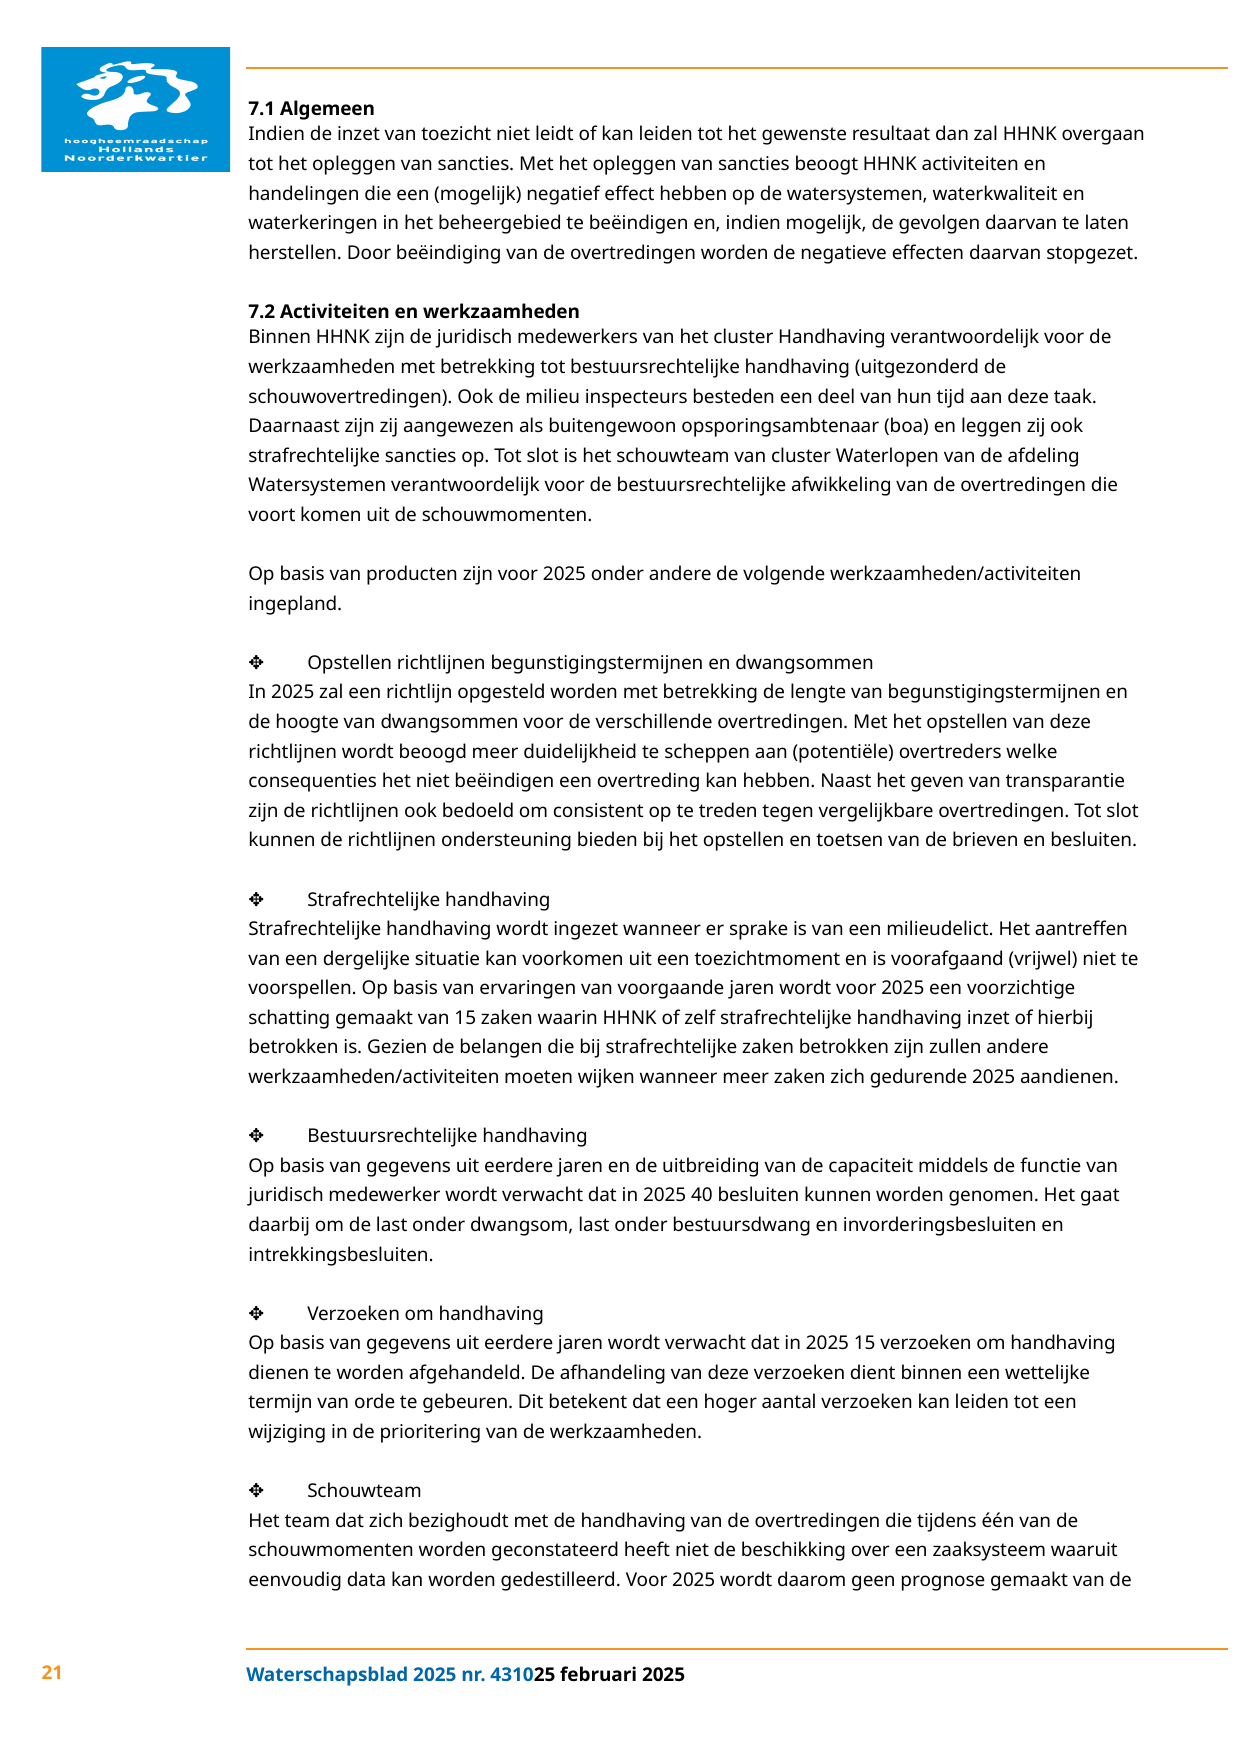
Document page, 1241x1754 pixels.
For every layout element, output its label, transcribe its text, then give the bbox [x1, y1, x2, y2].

text Binnen HHNK zijn de juridisch medewerkers van het cluster Handhaving verantwoordelijk voor de werkzaamheden met betrekking tot bestuursrechtelijke handhaving (uitgezonderd de schouwovertredingen). Ook de milieu inspecteurs besteden een deel van hun tijd aan deze taak. Daarnaast zijn zij aangewezen als buitengewoon opsporingsambtenaar (boa) en leggen zij ook strafrechtelijke sancties op. Tot slot is het schouwteam van cluster Waterlopen van de afdeling Watersystemen verantwoordelijk voor de bestuursrechtelijke afwikkeling van de overtredingen die voort komen uit de schouwmomenten. [248, 324, 1152, 527]
picture [129, 76, 144, 82]
text Indien de inzet van toezicht niet leidt of kan leiden tot het gewenste resultaat dan zal HHNK overgaan tot het opleggen van sancties. Met het opleggen van sancties beoogt HHNK activiteiten en handelingen die een (mogelijk) negatief effect hebben op de watersystemen, waterkwaliteit en waterkeringen in het beheergebied te beëindigen en, indien mogelijk, de gevolgen daarvan te laten herstellen. Door beëindiging van de overtredingen worden de negatieve effecten daarvan stopgezet. [248, 121, 1152, 264]
text Op basis van producten zijn voor 2025 onder andere de volgende werkzaamheden/activiteiten ingepland. [248, 560, 1152, 616]
picture [118, 62, 197, 112]
text In 2025 zal een richtlijn opgesteld worden met betrekking de lengte van begunstigingstermijnen en de hoogte van dwangsommen voor de verschillende overtredingen. Met het opstellen van deze richtlijnen wordt beoogd meer duidelijkheid te scheppen aan (potentiële) overtreders welke consequenties het niet beëindigen een overtreding kan hebben. Naast het geven van transparantie zijn de richtlijnen ook bedoeld om consistent op te treden tegen vergelijkbare overtredingen. Tot slot kunnen de richtlijnen ondersteuning bieden bij het opstellen en toetsen van de brieven en besluiten. [248, 679, 1152, 852]
list Bestuursrechtelijke handhaving [248, 1122, 1152, 1148]
picture [88, 87, 157, 130]
list Verzoeken om handhaving [248, 1300, 1152, 1326]
list Schouwteam [248, 1477, 1152, 1503]
text Op basis van gegevens uit eerdere jaren wordt verwacht dat in 2025 15 verzoeken om handhaving dienen te worden afgehandeld. De afhandeling van deze verzoeken dient binnen een wettelijke termijn van orde te gebeuren. Dit betekent dat een hoger aantal verzoeken kan leiden tot een wijziging in de prioritering van de werkzaamheden. [248, 1329, 1152, 1444]
text 7.2 Activiteiten en werkzaamheden [248, 298, 1152, 324]
text Strafrechtelijke handhaving wordt ingezet wanneer er sprake is van een milieudelict. Het aantreffen van een dergelijke situatie kan voorkomen uit een toezichtmoment en is voorafgaand (vrijwel) niet te voorspellen. Op basis van ervaringen van voorgaande jaren wordt voor 2025 een voorzichtige schatting gemaakt van 15 zaken waarin HHNK of zelf strafrechtelijke handhaving inzet of hierbij betrokken is. Gezien de belangen die bij strafrechtelijke zaken betrokken zijn zullen andere werkzaamheden/activiteiten moeten wijken wanneer meer zaken zich gedurende 2025 aandienen. [248, 915, 1152, 1089]
picture [78, 64, 122, 99]
text Het team dat zich bezighoudt met de handhaving van de overtredingen die tijdens één van de schouwmomenten worden geconstateerd heeft niet de beschikking over een zaaksysteem waaruit eenvoudig data kan worden gedestilleerd. Voor 2025 wordt daarom geen prognose gemaakt van de [248, 1507, 1152, 1592]
text Op basis van gegevens uit eerdere jaren en de uitbreiding van de capaciteit middels de functie van juridisch medewerker wordt verwacht dat in 2025 40 besluiten kunnen worden genomen. Het gaat daarbij om de last onder dwangsom, last onder bestuursdwang en invorderingsbesluiten en intrekkingsbesluiten. [248, 1152, 1152, 1267]
list Opstellen richtlijnen begunstigingstermijnen en dwangsommen [248, 649, 1152, 675]
list Strafrechtelijke handhaving [248, 886, 1152, 912]
text 7.1 Algemeen [248, 95, 1152, 121]
